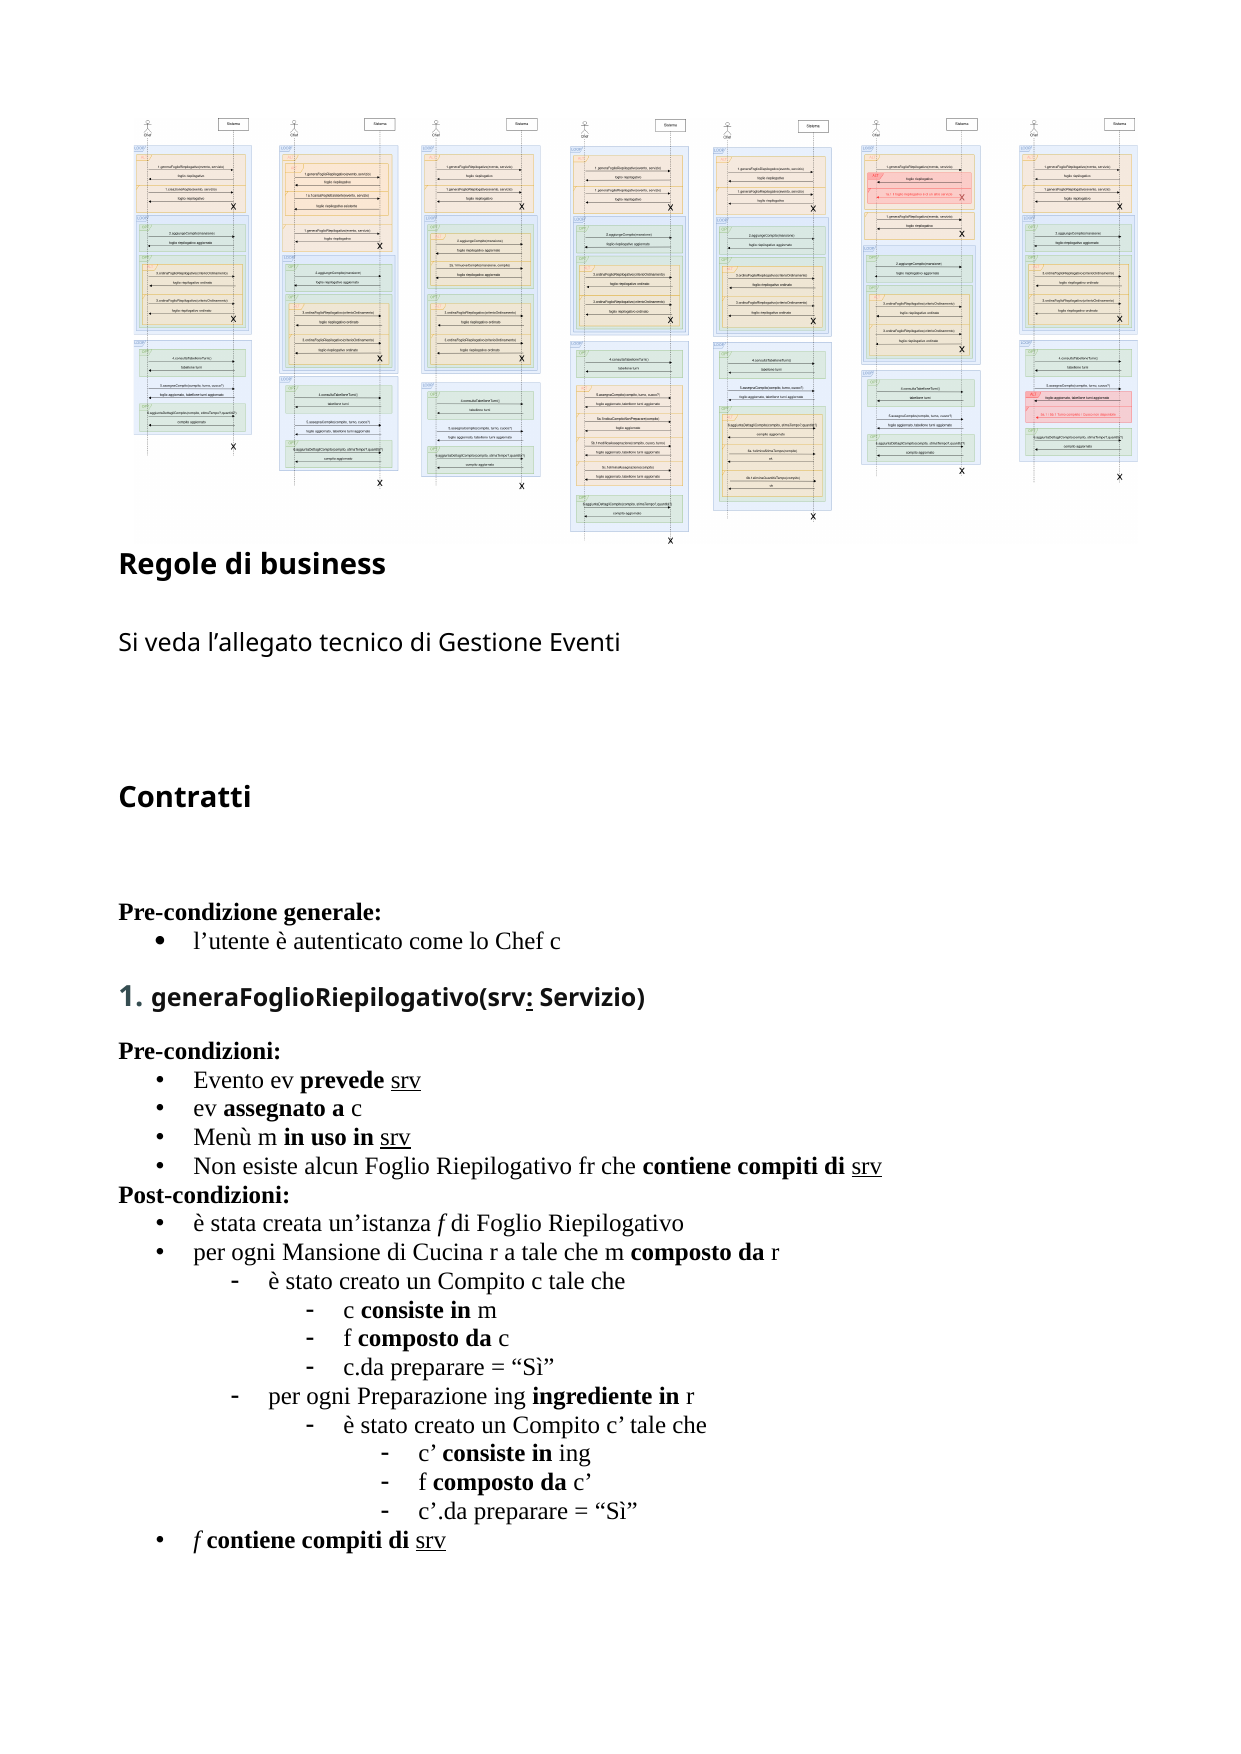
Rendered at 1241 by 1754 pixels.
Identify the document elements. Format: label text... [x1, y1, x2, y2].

list c’.da preparare = “Sì” [381, 1496, 1122, 1525]
list f composto da c [306, 1323, 1122, 1352]
list c consiste in m [306, 1295, 1122, 1323]
text Si veda l’allegato tecnico di Gestione Eventi [118, 624, 1122, 659]
list c.da preparare = “Sì” [306, 1352, 1122, 1381]
list f contiene compiti di srv [156, 1525, 1122, 1553]
list Evento ev prevede srv [156, 1065, 1122, 1093]
list ev assegnato a c [156, 1093, 1122, 1122]
list Menù m in uso in srv [156, 1122, 1122, 1151]
text Regole di business [118, 118, 1122, 583]
list per ogni Mansione di Cucina r a tale che m composto da r [156, 1237, 1122, 1266]
text Contratti [118, 776, 1122, 816]
list Non esiste alcun Foglio Riepilogativo fr che contiene compiti di srv [156, 1151, 1122, 1180]
text Pre-condizioni: [118, 1036, 1122, 1065]
text Pre-condizione generale: [118, 897, 1122, 926]
list per ogni Preparazione ing ingrediente in r [231, 1381, 1122, 1410]
list c’ consiste in ing [381, 1438, 1122, 1467]
list è stata creata un’istanza f di Foglio Riepilogativo [156, 1208, 1122, 1237]
text Post-condizioni: [118, 1180, 1122, 1208]
list è stato creato un Compito c’ tale che [306, 1410, 1122, 1438]
list l’utente è autenticato come lo Chef c [156, 926, 1122, 954]
list f composto da c’ [381, 1467, 1122, 1496]
subtitle 1. generaFoglioRiepilogativo(srv: Servizio) [118, 975, 1122, 1015]
list è stato creato un Compito c tale che [231, 1266, 1122, 1295]
